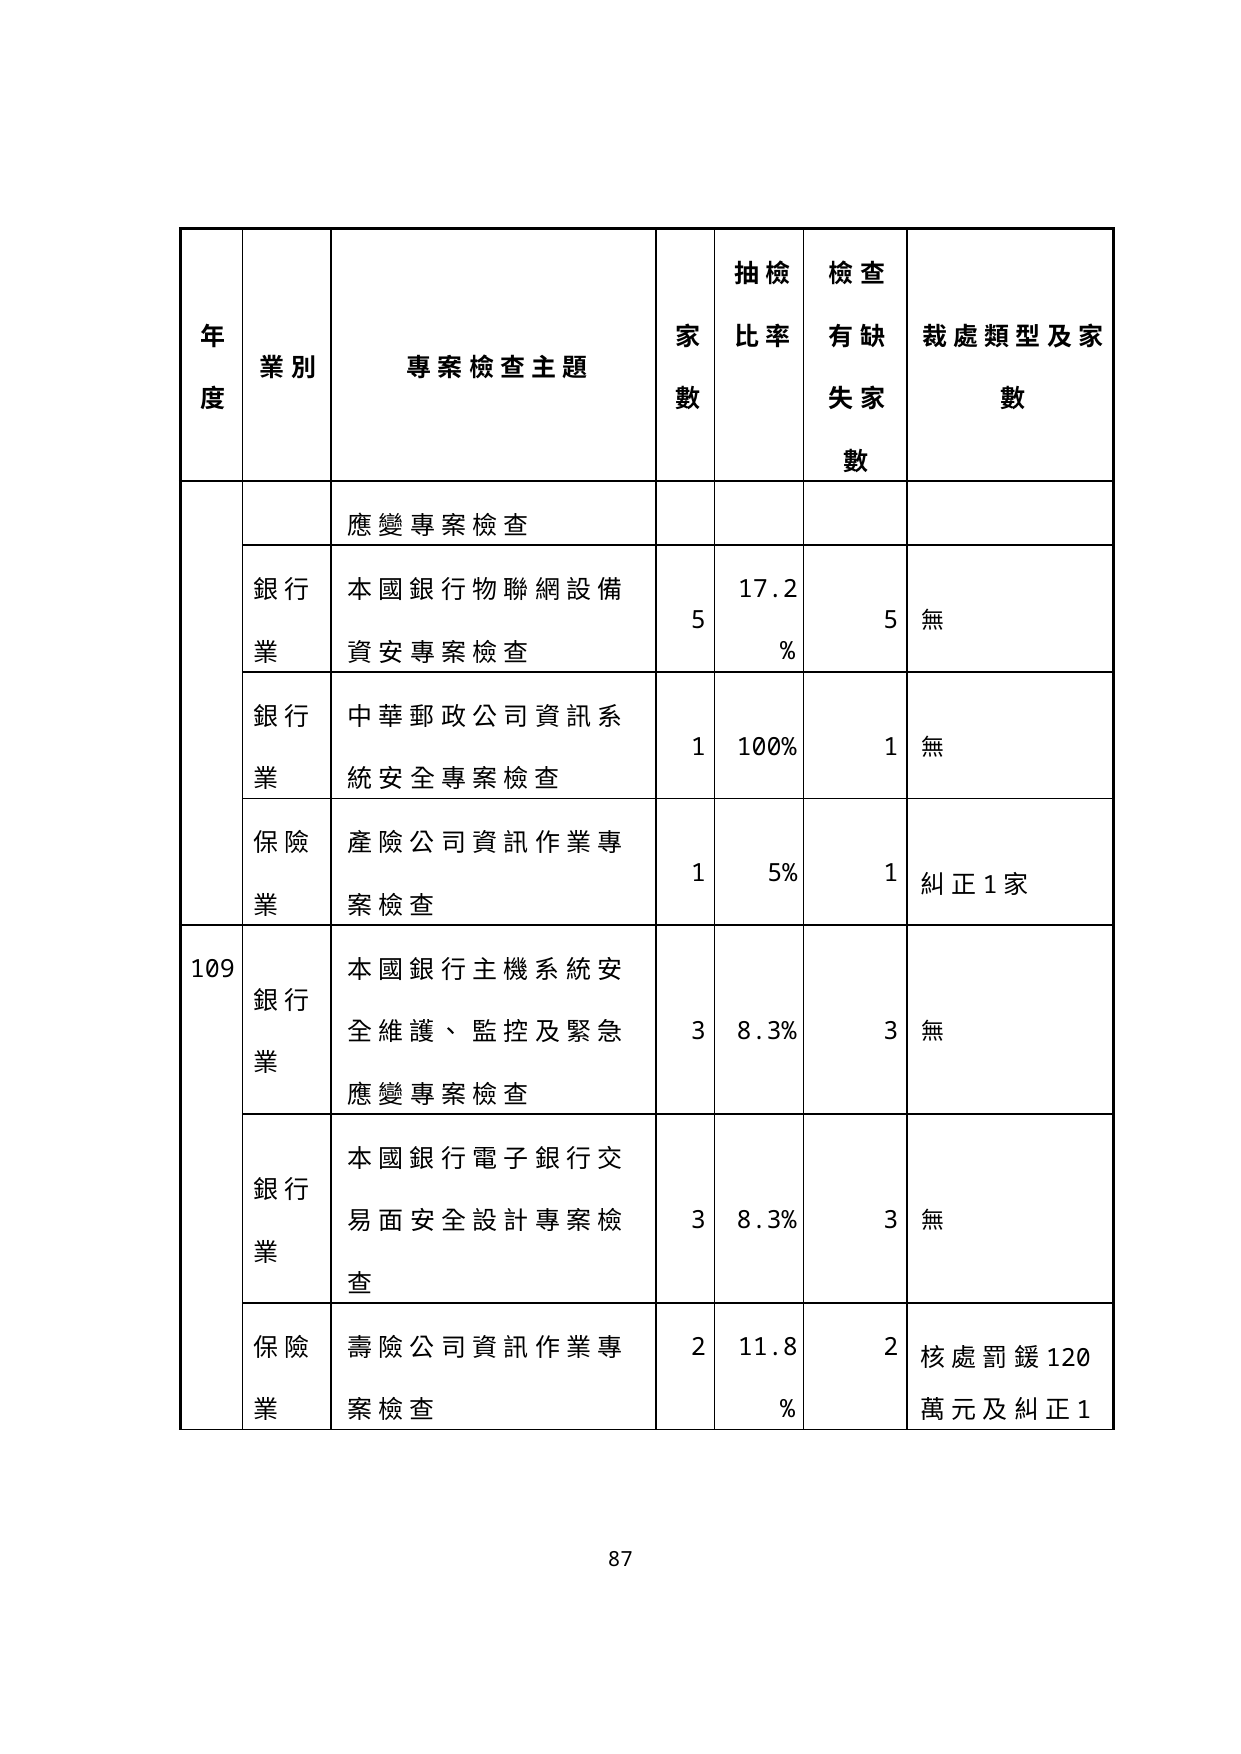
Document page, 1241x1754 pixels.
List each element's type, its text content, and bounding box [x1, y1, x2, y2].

table_cell 2 [657, 1304, 714, 1429]
table_cell [657, 482, 714, 544]
table_cell 3 [657, 926, 714, 1113]
table_cell 1 [804, 673, 906, 797]
table_cell 銀行業 [243, 546, 330, 671]
table_cell [804, 482, 906, 544]
table_cell 本國銀行主機系統安全維護、監控及緊急應變專案檢查 [332, 926, 655, 1113]
table_cell 銀行業 [243, 673, 330, 797]
table_cell 銀行業 [243, 1115, 330, 1302]
table_cell 保險業 [243, 1304, 330, 1429]
table_cell 中華郵政公司資訊系統安全專案檢查 [332, 673, 655, 797]
table_cell 無 [908, 926, 1112, 1113]
table_cell 本國銀行物聯網設備資安專案檢查 [332, 546, 655, 671]
table_header 檢查有缺失家數 [804, 230, 906, 480]
table_cell 5 [657, 546, 714, 671]
table_cell [243, 482, 330, 544]
table_header 專案檢查主題 [332, 230, 655, 480]
table_header 裁處類型及家數 [908, 230, 1112, 480]
table_cell 2 [804, 1304, 906, 1429]
table_cell 應變專案檢查 [332, 482, 655, 544]
table_cell 無 [908, 673, 1112, 797]
table_cell 8.3% [715, 1115, 803, 1302]
table_cell 本國銀行電子銀行交易面安全設計專案檢查 [332, 1115, 655, 1302]
table_header 家數 [657, 230, 714, 480]
table_cell 8.3% [715, 926, 803, 1113]
table_cell 產險公司資訊作業專案檢查 [332, 799, 655, 924]
table_cell 核處罰鍰120萬元及糾正1 [908, 1304, 1112, 1429]
table_cell 銀行業 [243, 926, 330, 1113]
table_cell 109 [182, 926, 242, 1429]
table_cell 1 [657, 799, 714, 924]
table_cell 糾正1家 [908, 799, 1112, 924]
table_cell 1 [657, 673, 714, 797]
table_cell 5 [804, 546, 906, 671]
table_cell 3 [804, 1115, 906, 1302]
table_cell [182, 482, 242, 924]
table_cell 1 [804, 799, 906, 924]
table_cell 3 [804, 926, 906, 1113]
table_cell 無 [908, 1115, 1112, 1302]
table_cell [715, 482, 803, 544]
table_header 抽檢 比率 [715, 230, 803, 480]
table_header 業別 [243, 230, 330, 480]
table_cell 無 [908, 546, 1112, 671]
table_cell 壽險公司資訊作業專案檢查 [332, 1304, 655, 1429]
table_cell 3 [657, 1115, 714, 1302]
table_cell 100% [715, 673, 803, 797]
table_cell 5% [715, 799, 803, 924]
table_header 年度 [182, 230, 242, 480]
table_cell [908, 482, 1112, 544]
table_cell 17.2% [715, 546, 803, 671]
table_cell 11.8% [715, 1304, 803, 1429]
table_cell 保險業 [243, 799, 330, 924]
